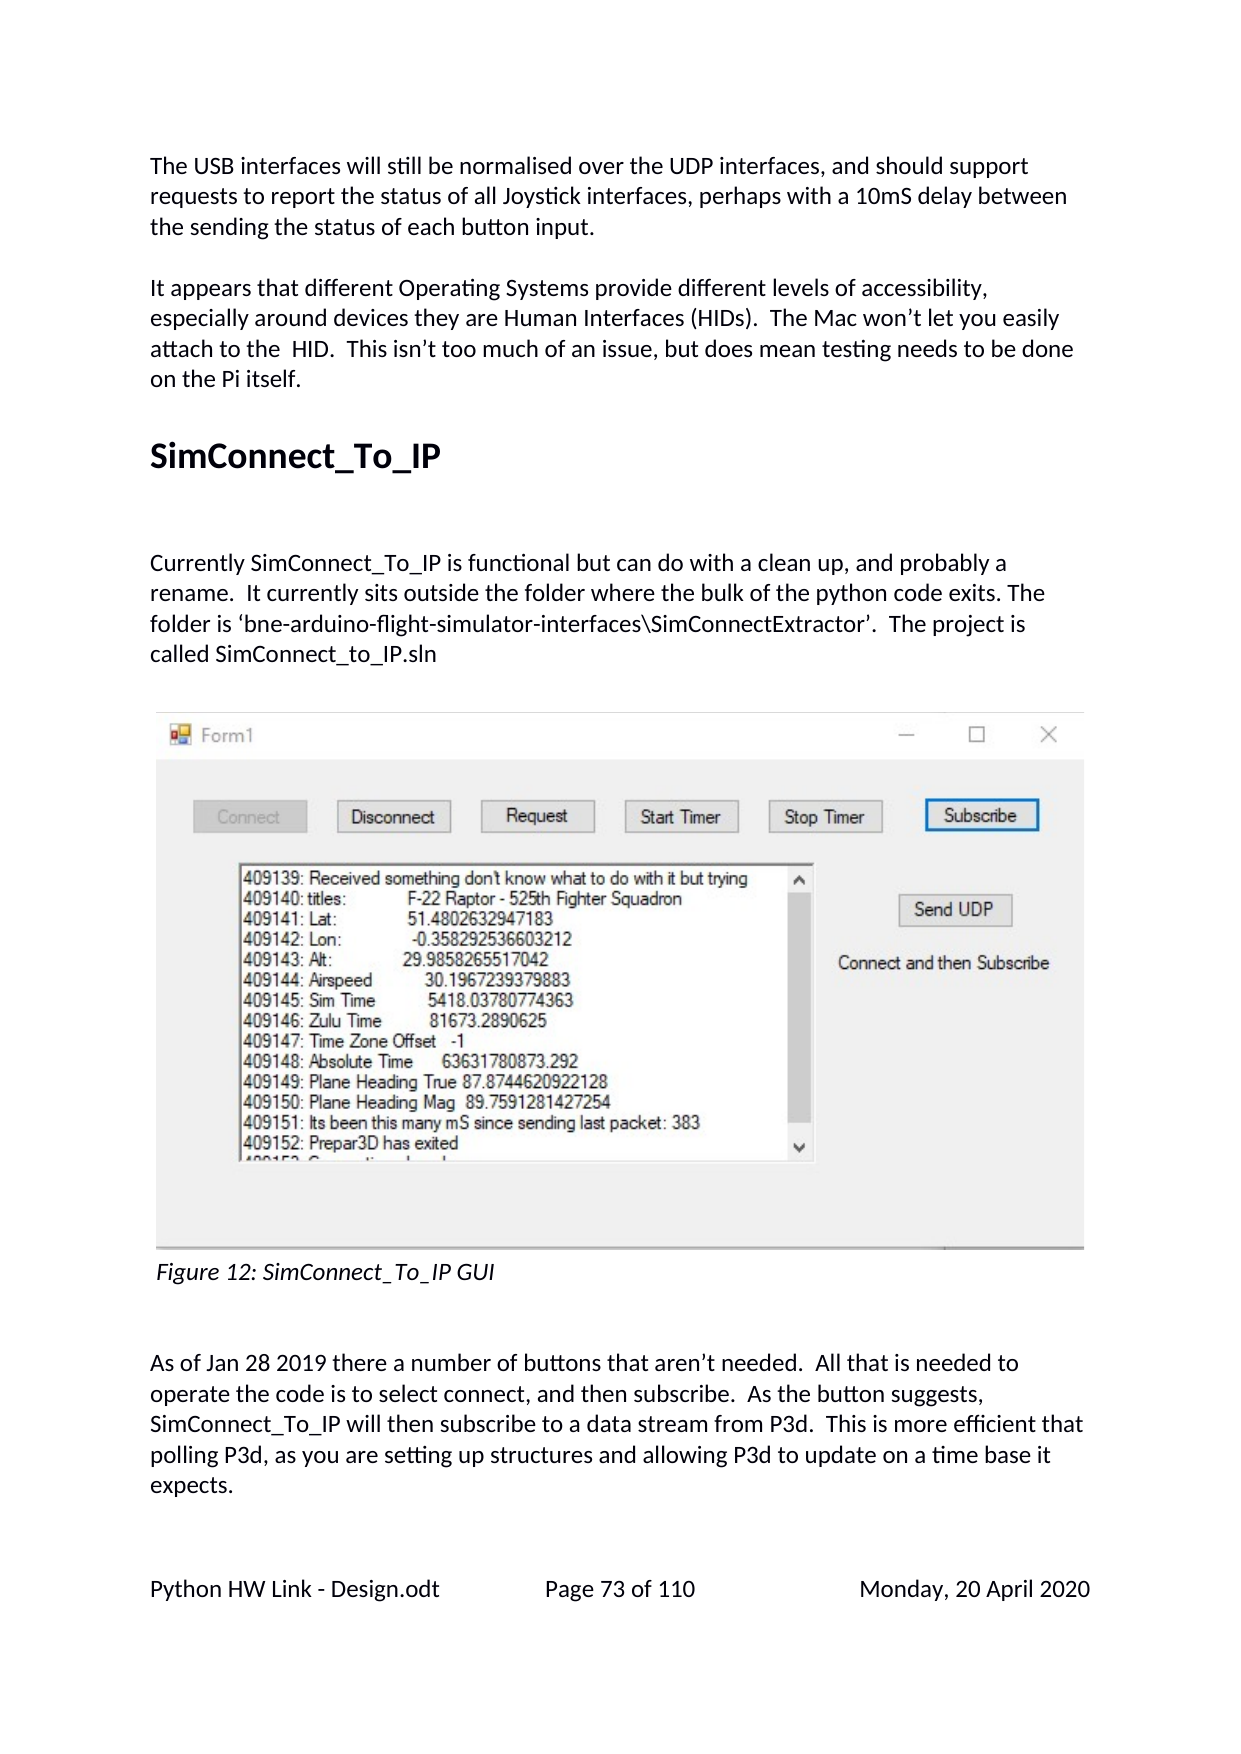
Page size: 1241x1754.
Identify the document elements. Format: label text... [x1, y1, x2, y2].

text It appears that different Operating Systems provide different levels of accessibility, especially around devices they are Human Interfaces (HIDs). The Mac won’t let you easily attach to the HID. This isn’t too much of an issue, but does mean testing needs to be done on the Pi itself. [150, 272, 1090, 394]
text Figure 12: SimConnect_To_IP GUI [156, 1250, 1084, 1286]
text Currently SimConnect_To_IP is functional but can do with a clean up, and probably a rename. It currently sits outside the folder where the bulk of the python code exits. The folder is ‘bne-arduino-flight-simulator-interfaces\SimConnectExtractor’. The project is called SimConnect_to_IP.sln [150, 547, 1090, 669]
text As of Jan 28 2019 there a number of buttons that aren’t needed. All that is needed to operate the code is to select connect, and then subscribe. As the button suggests, SimConnect_To_IP will then subscribe to a data stream from P3d. This is more efficient that polling P3d, as you are setting up structures and allowing P3d to update on a time base it expects. [150, 1347, 1090, 1500]
picture [156, 712, 1085, 1250]
text The USB interfaces will still be normalised over the UDP interfaces, and should support requests to report the status of all Joystick interfaces, perhaps with a 10mS delay between the sending the status of each button input. [150, 150, 1090, 242]
subtitle SimConnect_To_IP [150, 432, 1090, 477]
